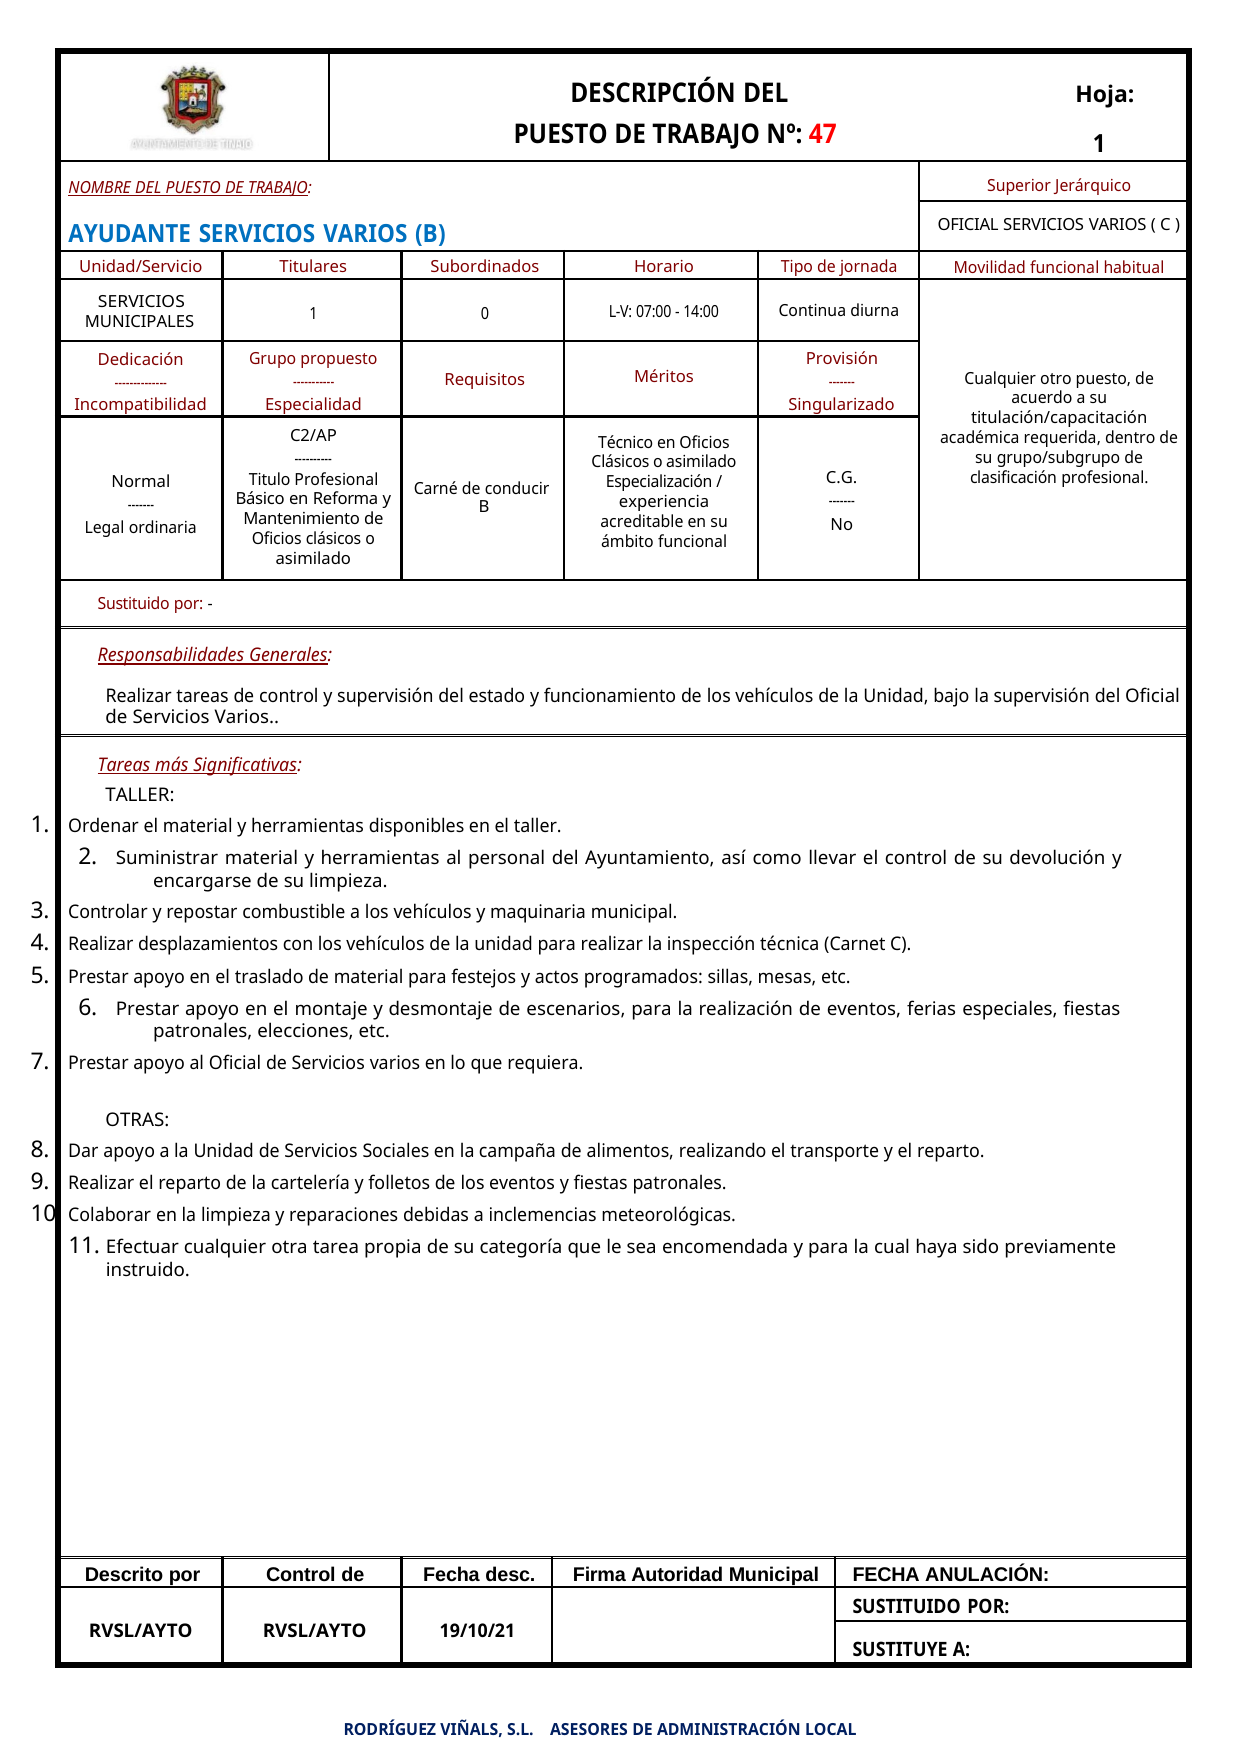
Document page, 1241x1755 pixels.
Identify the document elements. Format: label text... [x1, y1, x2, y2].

table_cell Continua diurna [759, 280, 918, 339]
table_cell Movilidad funcional habitual [920, 252, 1186, 278]
table_cell Unidad/Servicio [61, 252, 221, 278]
table_cell Dedicación -------------- Incompatibilidad [61, 342, 221, 415]
table_cell Superior Jerárquico [920, 162, 1186, 199]
table_cell Provisión ------- Singularizado [759, 342, 918, 415]
table_cell Grupo propuesto ----------- Especialidad [224, 342, 400, 415]
table_cell Carné de conducir B [403, 418, 563, 579]
table_cell Titulares [224, 252, 400, 278]
table_cell Horario [565, 252, 757, 278]
table_cell L-V: 07:00 - 14:00 [565, 280, 757, 339]
table_cell 0 [403, 280, 563, 339]
table_cell Descrito por [61, 1559, 221, 1586]
table_cell RVSL/AYTO [224, 1588, 400, 1662]
table_cell Sustituido por: - [61, 581, 1186, 626]
table_cell Técnico en Oficios Clásicos o asimilado Especialización / experiencia acreditable en su ámbito funcional [565, 418, 757, 579]
table_cell FECHA ANULACIÓN: [836, 1559, 1186, 1586]
table_cell C.G. ------- No [759, 418, 918, 579]
table_cell Subordinados [403, 252, 563, 278]
table_cell C2/AP ---------- Titulo Profesional Básico en Reforma y Mantenimiento de Oficios clásicos o asimilado [224, 418, 400, 579]
table_cell Responsabilidades Generales: Realizar tareas de control y supervisión del estado y funcionamiento de los vehículos de la Unidad, bajo la supervisión del Oficial de Servicios Varios.. [61, 629, 1186, 734]
table_cell NOMBRE DEL PUESTO DE TRABAJO: AYUDANTE SERVICIOS VARIOS (B) [61, 162, 918, 250]
table_cell RVSL/AYTO [61, 1588, 221, 1662]
table_cell 19/10/21 [403, 1588, 551, 1662]
table_cell Requisitos [403, 342, 563, 415]
table_cell 1 [224, 280, 400, 339]
table_cell Fecha desc. [403, 1559, 551, 1586]
table_cell Normal ------- Legal ordinaria [61, 418, 221, 579]
table_cell OFICIAL SERVICIOS VARIOS ( C ) [920, 202, 1186, 250]
table_cell Tipo de jornada [759, 252, 918, 278]
table_cell Méritos [565, 342, 757, 415]
table_cell [553, 1588, 834, 1662]
table_cell Control de [224, 1559, 400, 1586]
table_header [61, 54, 328, 160]
table_header DESCRIPCIÓN DEL Hoja: PUESTO DE TRABAJO Nº: 47 1 [330, 54, 1186, 160]
table_cell SUSTITUIDO POR: [836, 1588, 1186, 1619]
table_cell Firma Autoridad Municipal [553, 1559, 834, 1586]
table_cell SUSTITUYE A: [836, 1622, 1186, 1662]
table_cell Tareas más Significativas: TALLER: Ordenar el material y herramientas disponibles en el taller. Suministrar material y herramientas al personal del Ayuntamiento, así como llevar el control de su devolución y encargarse de su limpieza. Controlar y repostar combustible a los vehículos y maquinaria municipal. Realizar desplazamientos con los vehículos de la unidad para realizar la inspección técnica (Carnet C). Prestar apoyo en el traslado de material para festejos y actos programados: sillas, mesas, etc. Prestar apoyo en el montaje y desmontaje de escenarios, para la realización de eventos, ferias especiales, fiestas patronales, elecciones, etc. Prestar apoyo al Oficial de Servicios varios en lo que requiera. OTRAS: Dar apoyo a la Unidad de Servicios Sociales en la campaña de alimentos, realizando el transporte y el reparto. Realizar el reparto de la cartelería y folletos de los eventos y fiestas patronales. Colaborar en la limpieza y reparaciones debidas a inclemencias meteorológicas. Efectuar cualquier otra tarea propia de su categoría que le sea encomendada y para la cual haya sido previamente instruido. [61, 737, 1186, 1556]
table_cell SERVICIOS MUNICIPALES [61, 280, 221, 339]
table_cell Cualquier otro puesto, de acuerdo a su titulación/capacitación académica requerida, dentro de su grupo/subgrupo de clasificación profesional. [920, 280, 1186, 579]
